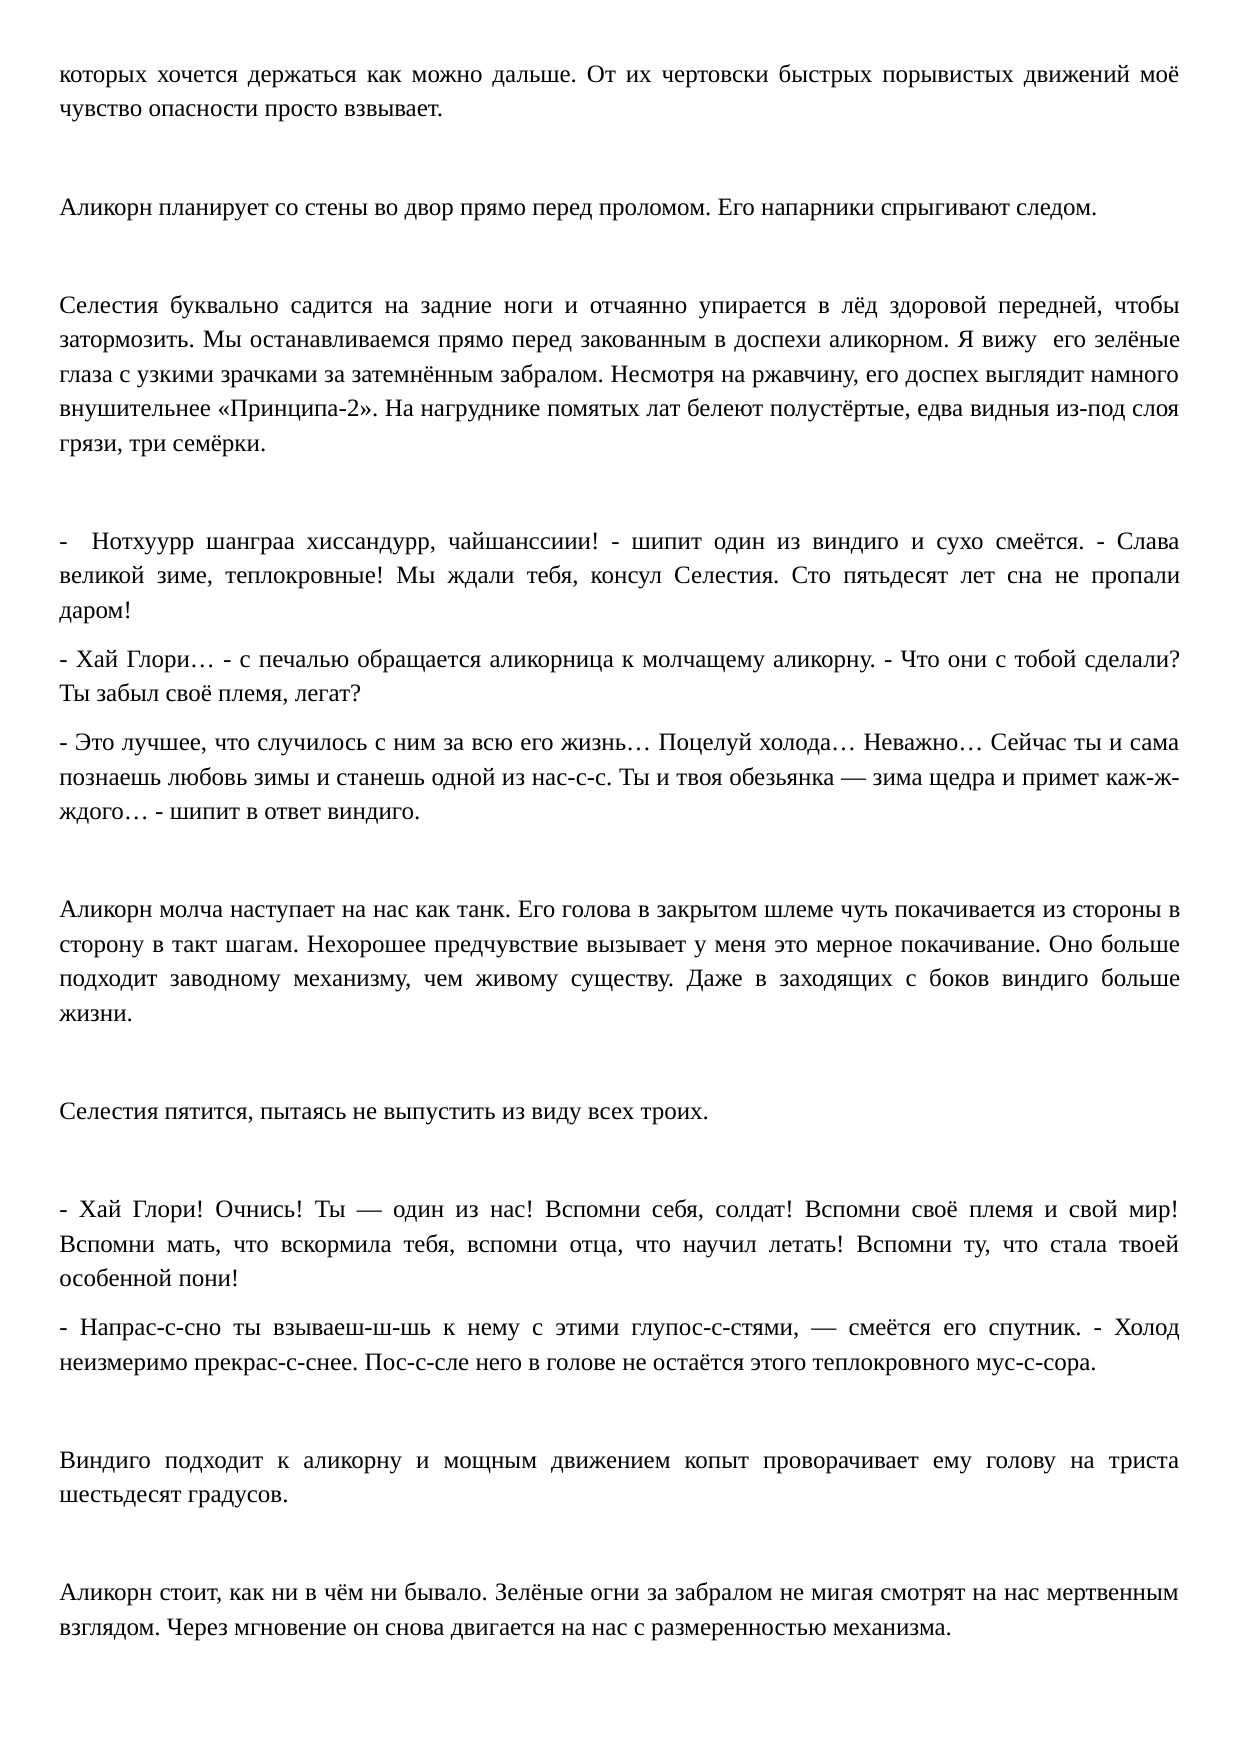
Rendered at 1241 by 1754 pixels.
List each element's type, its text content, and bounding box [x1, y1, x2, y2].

text - Напрас-с-сно ты взываеш-ш-шь к нему с этими глупос-с-стями, — смеётся его спутник. - Холод неизмеримо прекрас-с-снее. Пос-с-сле него в голове не остаётся этого теплокровного мус-с-сора. [59, 1312, 1181, 1375]
text которых хочется держаться как можно дальше. От их чертовски быстрых порывистых движений моё чувство опасности просто взвывает. [59, 59, 1181, 122]
text Виндиго подходит к аликорну и мощным движением копыт проворачивает ему голову на триста шестьдесят градусов. [59, 1445, 1181, 1508]
text Селестия пятится, пытаясь не выпустить из виду всех троих. [59, 1096, 1181, 1125]
text - Хай Глори… - с печалью обращается аликорница к молчащему аликорну. - Что они с тобой сделали? Ты забыл своё племя, легат? [59, 644, 1181, 707]
text - Хай Глори! Очнись! Ты — один из нас! Вспомни себя, солдат! Вспомни своё племя и свой мир! Вспомни мать, что вскормила тебя, вспомни отца, что научил летать! Вспомни ту, что стала твоей особенной пони! [59, 1194, 1181, 1292]
text Селестия буквально садится на задние ноги и отчаянно упирается в лёд здоровой передней, чтобы затормозить. Мы останавливаемся прямо перед закованным в доспехи аликорном. Я вижу его зелёные глаза с узкими зрачками за затемнённым забралом. Несмотря на ржавчину, его доспех выглядит намного внушительнее «Принципа-2». На нагруднике помятых лат белеют полустёртые, едва видныя из-под слоя грязи, три семёрки. [59, 290, 1181, 456]
text Аликорн планирует со стены во двор прямо перед проломом. Его напарники спрыгивают следом. [59, 192, 1181, 220]
text - Это лучшее, что случилось с ним за всю его жизнь… Поцелуй холода… Неважно… Сейчас ты и сама познаешь любовь зимы и станешь одной из нас-с-с. Ты и твоя обезьянка — зима щедра и примет каж-ж-ждого… - шипит в ответ виндиго. [59, 727, 1181, 825]
text Аликорн молча наступает на нас как танк. Его голова в закрытом шлеме чуть покачивается из стороны в сторону в такт шагам. Нехорошее предчувствие вызывает у меня это мерное покачивание. Оно больше подходит заводному механизму, чем живому существу. Даже в заходящих с боков виндиго больше жизни. [59, 894, 1181, 1027]
text - Нотхуурр шанграа хиссандурр, чайшанссиии! - шипит один из виндиго и сухо смеётся. - Слава великой зиме, теплокровные! Мы ждали тебя, консул Селестия. Сто пятьдесят лет сна не пропали даром! [59, 526, 1181, 623]
text Аликорн стоит, как ни в чём ни бывало. Зелёные огни за забралом не мигая смотрят на нас мертвенным взглядом. Через мгновение он снова двигается на нас с размеренностью механизма. [59, 1577, 1181, 1641]
